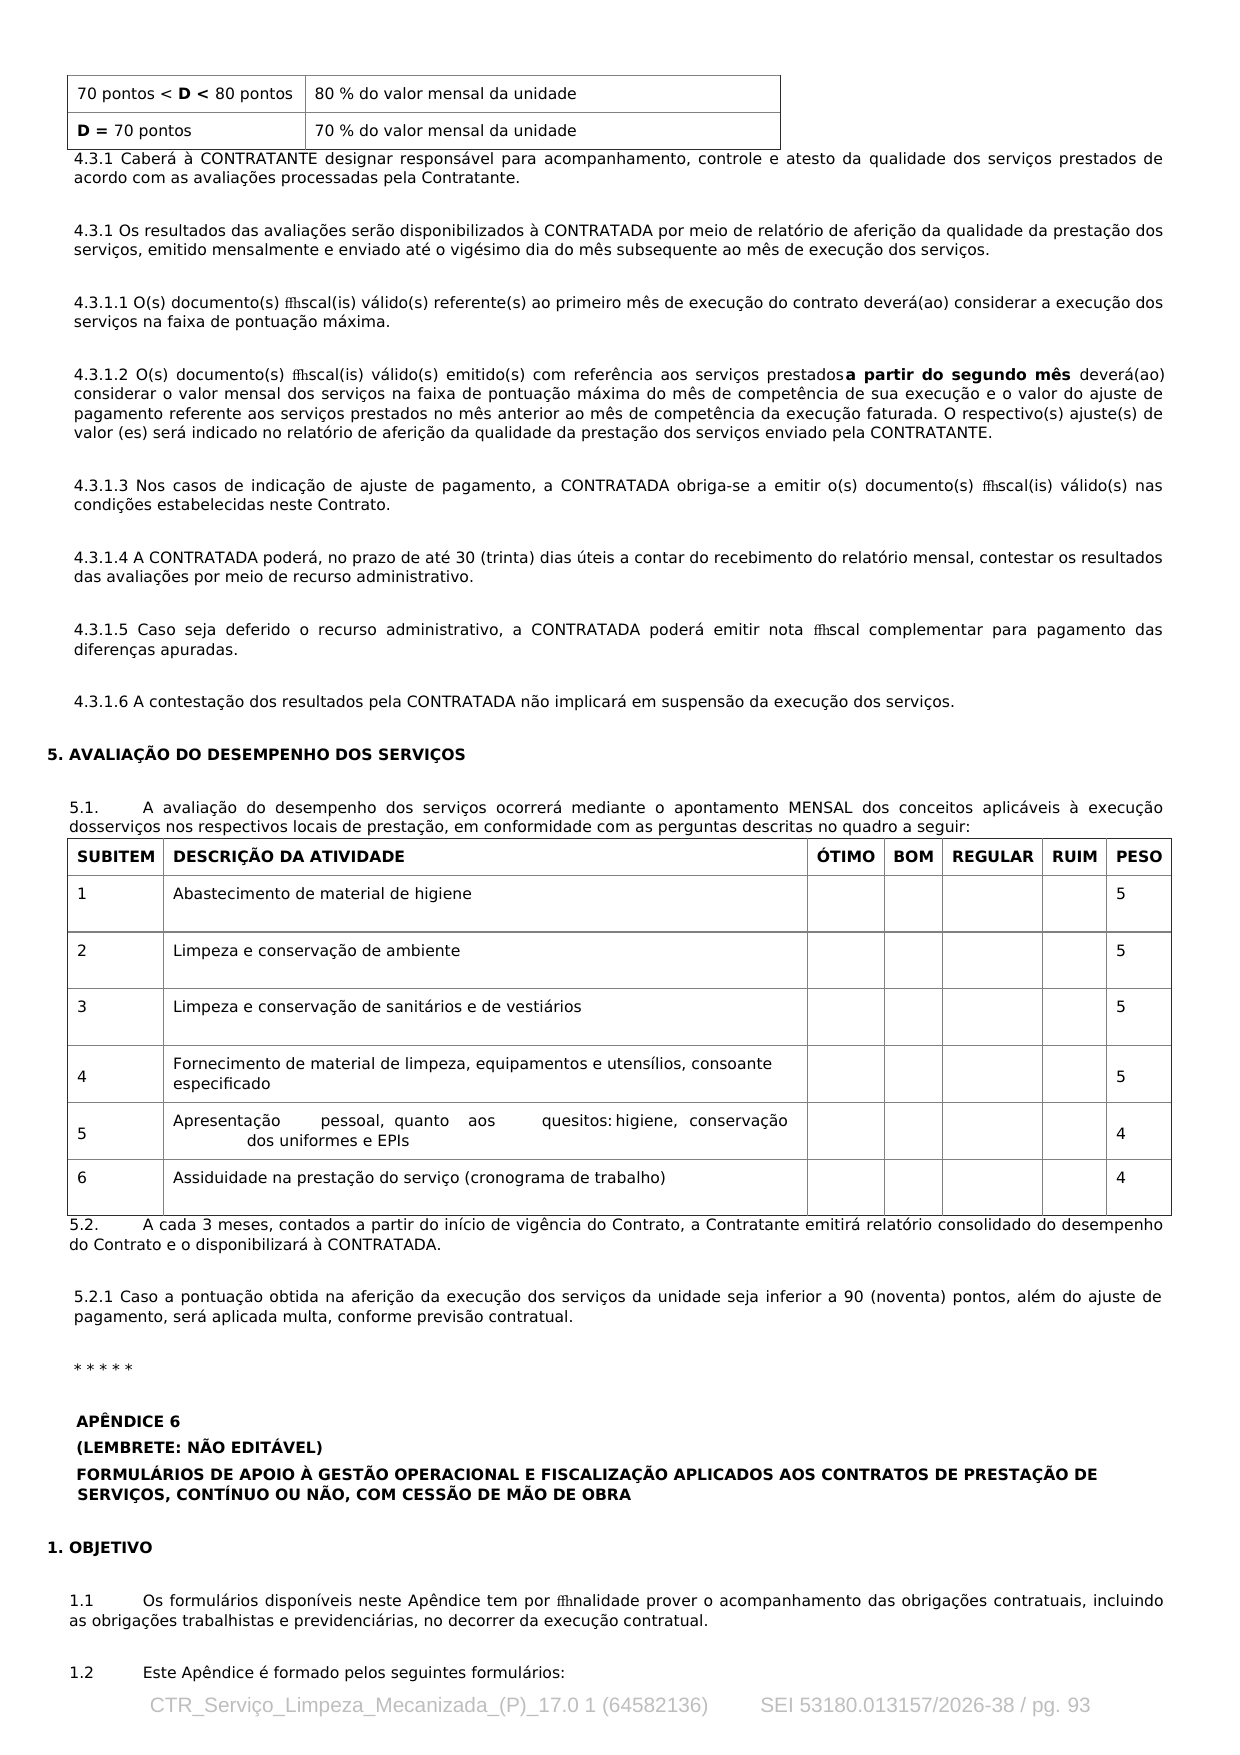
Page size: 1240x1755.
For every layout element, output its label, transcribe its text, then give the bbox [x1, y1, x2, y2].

table_cell [808, 1046, 884, 1102]
table_cell [1043, 989, 1106, 1045]
table_header ÓTIMO [808, 839, 884, 874]
table_cell D = 70 pontos [68, 113, 305, 148]
text 4.3.1 Os resultados das avaliações serão disponibilizados à CONTRATADA por meio de relatório de aferição da qualidade da prestação dos serviços, emitido mensalmente e enviado até o vigésimo dia do mês subsequente ao mês de execução dos serviços. [74, 222, 1165, 259]
table_cell [885, 1160, 942, 1215]
table_cell [1043, 1046, 1106, 1102]
text 4.3.1.5 Caso seja deferido o recurso administrativo, a CONTRATADA poderá emitir nota scal complementar para pagamento das diferenças apuradas. [74, 621, 1165, 659]
text 4.3.1.1 O(s) documento(s) scal(is) válido(s) referente(s) ao primeiro mês de execução do contrato deverá(ao) considerar a execução dos serviços na faixa de pontuação máxima. [74, 294, 1165, 331]
table_cell 1 [68, 876, 163, 931]
table_cell Apresentação pessoal, quanto aos quesitos: higiene, conservação dos uniformes e EPIs [164, 1103, 807, 1158]
table_cell Abastecimento de material de higiene [164, 876, 807, 931]
table_cell [943, 1160, 1042, 1215]
table_header REGULAR [943, 839, 1042, 874]
table_cell 4 [1107, 1160, 1171, 1215]
list A avaliação do desempenho dos serviços ocorrerá mediante o apontamento MENSAL dos conceitos aplicáveis à execução dosserviços nos respectivos locais de prestação, em conformidade com as perguntas descritas no quadro a seguir: [69, 799, 1165, 837]
table_cell 4 [68, 1046, 163, 1102]
table_cell 5 [1107, 933, 1171, 988]
table_cell [943, 1103, 1042, 1158]
table_cell [885, 1046, 942, 1102]
table_cell 70 % do valor mensal da unidade [306, 113, 780, 148]
table_cell [943, 876, 1042, 931]
list Os formulários disponíveis neste Apêndice tem por nalidade prover o acompanhamento das obrigações contratuais, incluindo as obrigações trabalhistas e previdenciárias, no decorrer da execução contratual. [69, 1592, 1165, 1630]
text 4.3.1.4 A CONTRATADA poderá, no prazo de até 30 (trinta) dias úteis a contar do recebimento do relatório mensal, contestar os resultados das avaliações por meio de recurso administrativo. [74, 549, 1165, 587]
table_cell Limpeza e conservação de ambiente [164, 933, 807, 988]
table_cell [808, 1160, 884, 1215]
text 4.3.1 Caberá à CONTRATANTE designar responsável para acompanhamento, controle e atesto da qualidade dos serviços prestados de acordo com as avaliações processadas pela Contratante. [74, 149, 1165, 187]
table_cell [943, 933, 1042, 988]
text 4.3.1.2 O(s) documento(s) scal(is) válido(s) emitido(s) com referência aos serviços prestadosa partir do segundo mês deverá(ao) considerar o valor mensal dos serviços na faixa de pontuação máxima do mês de competência de sua execução e o valor do ajuste de pagamento referente aos serviços prestados no mês anterior ao mês de competência da execução faturada. O respectivo(s) ajuste(s) de valor (es) será indicado no relatório de aferição da qualidade da prestação dos serviços enviado pela CONTRATANTE. [74, 366, 1165, 442]
table_cell 5 [1107, 989, 1171, 1045]
table_cell 80 % do valor mensal da unidade [306, 76, 780, 112]
table_cell [1043, 1103, 1106, 1158]
text 4.3.1.3 Nos casos de indicação de ajuste de pagamento, a CONTRATADA obriga-se a emitir o(s) documento(s) scal(is) válido(s) nas condições estabelecidas neste Contrato. [74, 477, 1165, 514]
table_header SUBITEM [68, 839, 163, 874]
table_header DESCRIÇÃO DA ATIVIDADE [164, 839, 807, 874]
table_cell 4 [1107, 1103, 1171, 1158]
table_cell [808, 989, 884, 1045]
table_cell Assiduidade na prestação do serviço (cronograma de trabalho) [164, 1160, 807, 1215]
text (LEMBRETE: NÃO EDITÁVEL) [76, 1439, 1177, 1458]
table_cell 6 [68, 1160, 163, 1215]
table_cell Fornecimento de material de limpeza, equipamentos e utensílios, consoante especificado [164, 1046, 807, 1102]
list A cada 3 meses, contados a partir do início de vigência do Contrato, a Contratante emitirá relatório consolidado do desempenho do Contrato e o disponibilizará à CONTRATADA. [69, 1216, 1165, 1254]
text * * * * * [74, 1360, 1165, 1379]
table_cell [808, 1103, 884, 1158]
table_cell 70 pontos < D < 80 pontos [68, 76, 305, 112]
table_cell [885, 989, 942, 1045]
table_header RUIM [1043, 839, 1106, 874]
table_cell [808, 933, 884, 988]
table_header BOM [885, 839, 942, 874]
table_cell 3 [68, 989, 163, 1045]
table_header PESO [1107, 839, 1171, 874]
text 4.3.1.6 A contestação dos resultados pela CONTRATADA não implicará em suspensão da execução dos serviços. [74, 693, 1165, 711]
table_cell [1043, 1160, 1106, 1215]
table_cell 5 [1107, 876, 1171, 931]
list OBJETIVO [47, 1539, 1177, 1557]
table_cell [885, 1103, 942, 1158]
list AVALIAÇÃO DO DESEMPENHO DOS SERVIÇOS [47, 746, 1177, 764]
table_cell 5 [68, 1103, 163, 1158]
text 5.2.1 Caso a pontuação obtida na aferição da execução dos serviços da unidade seja inferior a 90 (noventa) pontos, além do ajuste de pagamento, será aplicada multa, conforme previsão contratual. [74, 1288, 1165, 1326]
table_cell [885, 933, 942, 988]
table_cell [943, 989, 1042, 1045]
table_cell 5 [1107, 1046, 1171, 1102]
table_cell 2 [68, 933, 163, 988]
table_cell [885, 876, 942, 931]
table_cell Limpeza e conservação de sanitários e de vestiários [164, 989, 807, 1045]
table_cell [808, 876, 884, 931]
table_cell [943, 1046, 1042, 1102]
table_cell [1043, 933, 1106, 988]
table_cell [1043, 876, 1106, 931]
text APÊNDICE 6 [76, 1413, 1177, 1431]
text FORMULÁRIOS DE APOIO À GESTÃO OPERACIONAL E FISCALIZAÇÃO APLICADOS AOS CONTRATOS DE PRESTAÇÃO DE SERVIÇOS, CONTÍNUO OU NÃO, COM CESSÃO DE MÃO DE OBRA [76, 1466, 1177, 1504]
list Este Apêndice é formado pelos seguintes formulários: [69, 1664, 1165, 1682]
